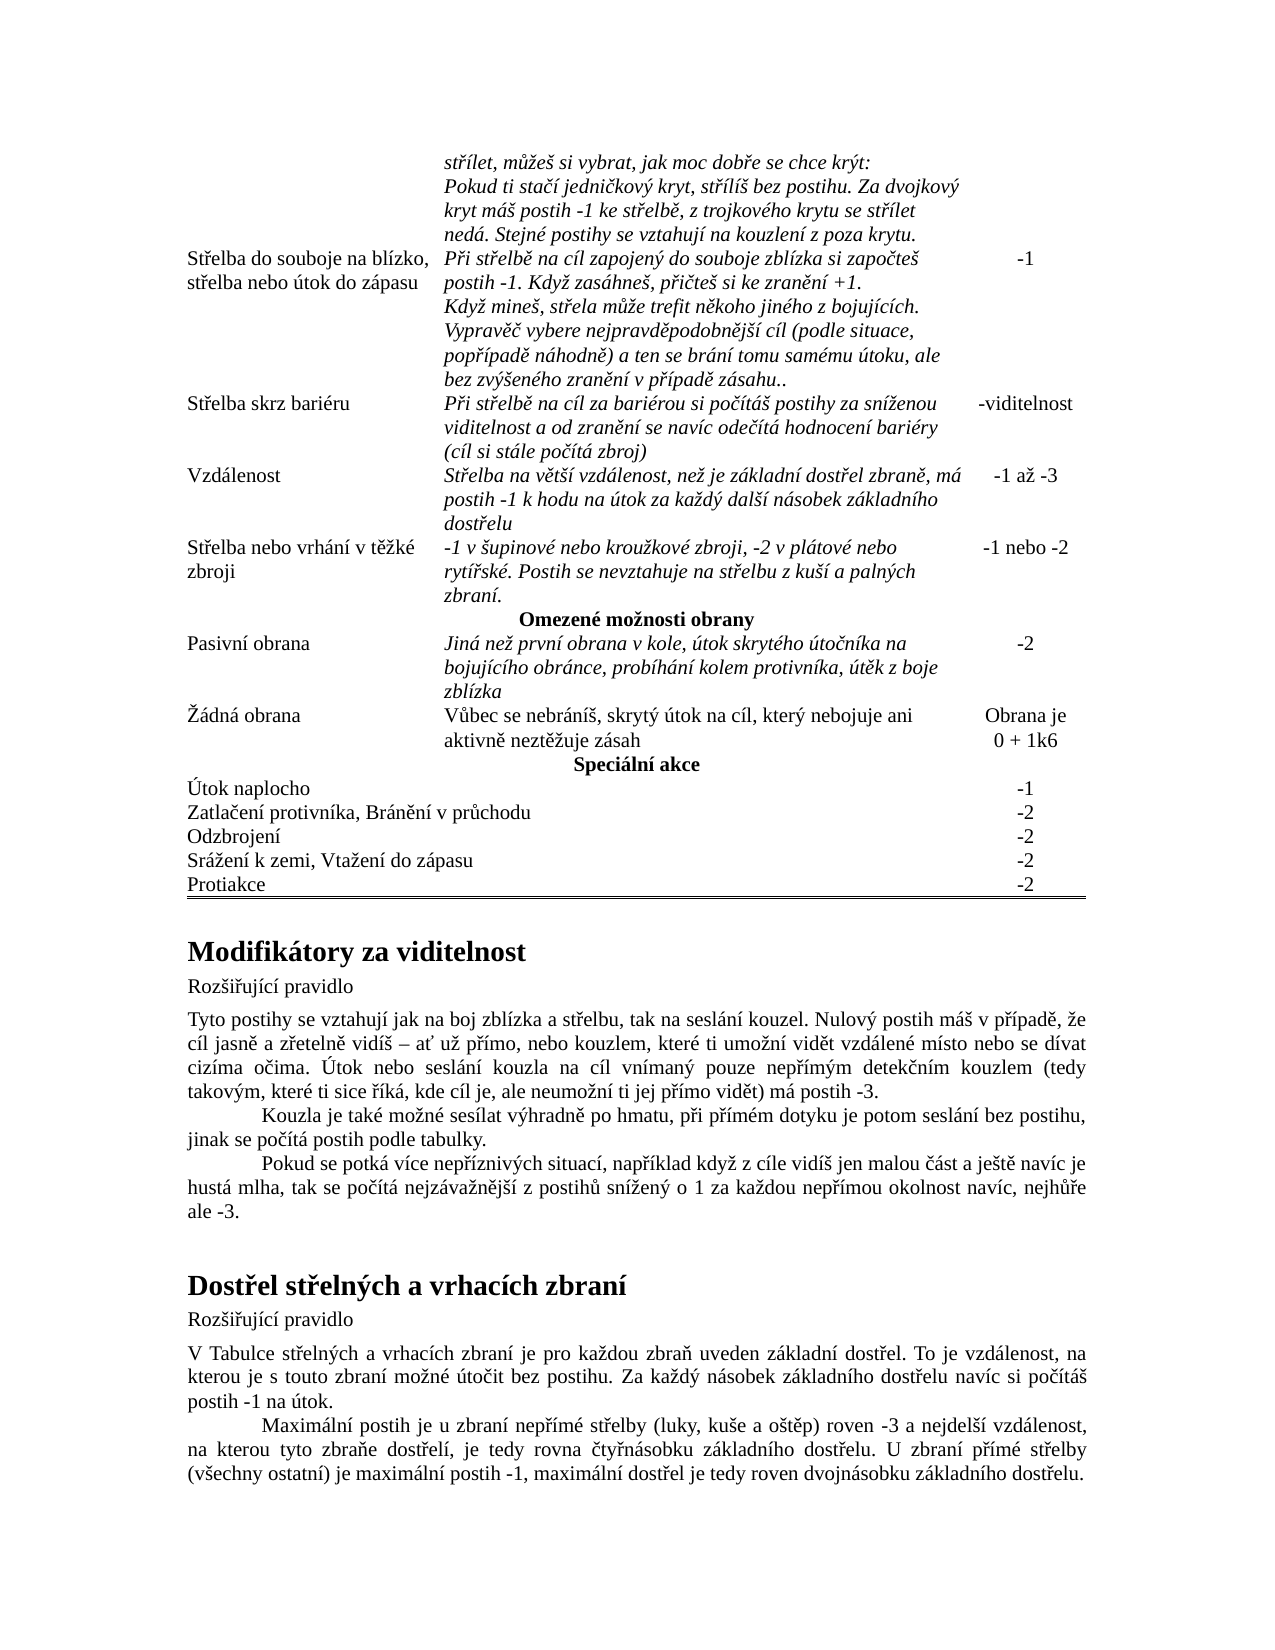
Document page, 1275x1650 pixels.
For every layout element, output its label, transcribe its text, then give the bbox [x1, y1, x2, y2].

table_cell Střelba skrz bariéru [187, 391, 444, 463]
table_cell Vůbec se nebráníš, skrytý útok na cíl, který nebojuje ani aktivně neztěžuje zásah [444, 704, 965, 752]
text Tyto postihy se vztahují jak na boj zblízka a střelbu, tak na seslání kouzel. Nulový postih máš v případě, že cíl jasně a zřetelně vidíš – ať už přímo, nebo kouzlem, které ti umožní vidět vzdálené místo nebo se dívat cizíma očima. Útok nebo seslání kouzla na cíl vnímaný pouze nepřímým detekčním kouzlem (tedy takovým, které ti sice říká, kde cíl je, ale neumožní ti jej přímo vidět) má postih -3. Kouzla je také možné sesílat výhradně po hmatu, při přímém dotyku je potom seslání bez postihu, jinak se počítá postih podle tabulky. Pokud se potká více nepříznivých situací, například když z cíle vidíš jen malou část a ještě navíc je hustá mlha, tak se počítá nejzávažnější z postihů snížený o 1 za každou nepřímou okolnost navíc, nejhůře ale -3. [187, 1007, 1087, 1223]
table_cell Odzbrojení [187, 824, 965, 848]
table_cell -1 v šupinové nebo kroužkové zbroji, -2 v plátové nebo rytířské. Postih se nevztahuje na střelbu z kuší a palných zbraní. [444, 535, 965, 607]
table_cell -2 [965, 824, 1086, 848]
table_cell -2 [965, 872, 1086, 896]
text V Tabulce střelných a vrhacích zbraní je pro každou zbraň uveden základní dostřel. To je vzdálenost, na kterou je s touto zbraní možné útočit bez postihu. Za každý násobek základního dostřelu navíc si počítáš postih -1 na útok. Maximální postih je u zbraní nepřímé střelby (luky, kuše a oštěp) roven -3 a nejdelší vzdálenost, na kterou tyto zbraňe dostřelí, je tedy rovna čtyřnásobku základního dostřelu. U zbraní přímé střelby (všechny ostatní) je maximální postih -1, maximální dostřel je tedy roven dvojnásobku základního dostřelu. [187, 1340, 1087, 1485]
table_cell -1 nebo -2 [965, 535, 1086, 607]
table_cell -1 [965, 776, 1086, 800]
table_cell -2 [965, 848, 1086, 872]
table_cell -1 až -3 [965, 463, 1086, 535]
table_cell střílet, můžeš si vybrat, jak moc dobře se chce krýt: Pokud ti stačí jedničkový kryt, střílíš bez postihu. Za dvojkový kryt máš postih -1 ke střelbě, z trojkového krytu se střílet nedá. Stejné postihy se vztahují na kouzlení z poza krytu. [444, 150, 965, 246]
table_cell Protiakce [187, 872, 965, 896]
table_cell Pasivní obrana [187, 631, 444, 703]
text Rozšiřující pravidlo [187, 973, 1087, 998]
table_cell Jiná než první obrana v kole, útok skrytého útočníka na bojujícího obránce, probíhání kolem protivníka, útěk z boje zblízka [444, 631, 965, 703]
table_cell -viditelnost [965, 391, 1086, 463]
table_cell Při střelbě na cíl za bariérou si počítáš postihy za sníženou viditelnost a od zranění se navíc odečítá hodnocení bariéry (cíl si stále počítá zbroj) [444, 391, 965, 463]
table_cell -1 [965, 246, 1086, 391]
text Rozšiřující pravidlo [187, 1307, 1087, 1331]
table_cell Srážení k zemi, Vtažení do zápasu [187, 848, 965, 872]
table_cell Žádná obrana [187, 704, 444, 752]
table_cell [187, 150, 444, 246]
table_cell Zatlačení protivníka, Bránění v průchodu [187, 800, 965, 824]
table_cell Obrana je 0 + 1k6 [965, 704, 1086, 752]
table_cell Vzdálenost [187, 463, 444, 535]
table_cell Útok naplocho [187, 776, 965, 800]
table_cell Speciální akce [187, 752, 1086, 776]
table_cell Střelba nebo vrhání v těžké zbroji [187, 535, 444, 607]
table_cell -2 [965, 800, 1086, 824]
subtitle Modifikátory za viditelnost [187, 934, 1087, 968]
table_cell Omezené možnosti obrany [187, 607, 1086, 631]
table_cell [965, 150, 1086, 246]
subtitle Dostřel střelných a vrhacích zbraní [187, 1268, 1087, 1301]
table_cell -2 [965, 631, 1086, 703]
table_cell Střelba do souboje na blízko, střelba nebo útok do zápasu [187, 246, 444, 391]
table_cell Střelba na větší vzdálenost, než je základní dostřel zbraně, má postih -1 k hodu na útok za každý další násobek základního dostřelu [444, 463, 965, 535]
table_cell Při střelbě na cíl zapojený do souboje zblízka si započteš postih -1. Když zasáhneš, přičteš si ke zranění +1. Když mineš, střela může trefit někoho jiného z bojujících. Vypravěč vybere nejpravděpodobnější cíl (podle situace, popřípadě náhodně) a ten se brání tomu samému útoku, ale bez zvýšeného zranění v případě zásahu.. [444, 246, 965, 391]
